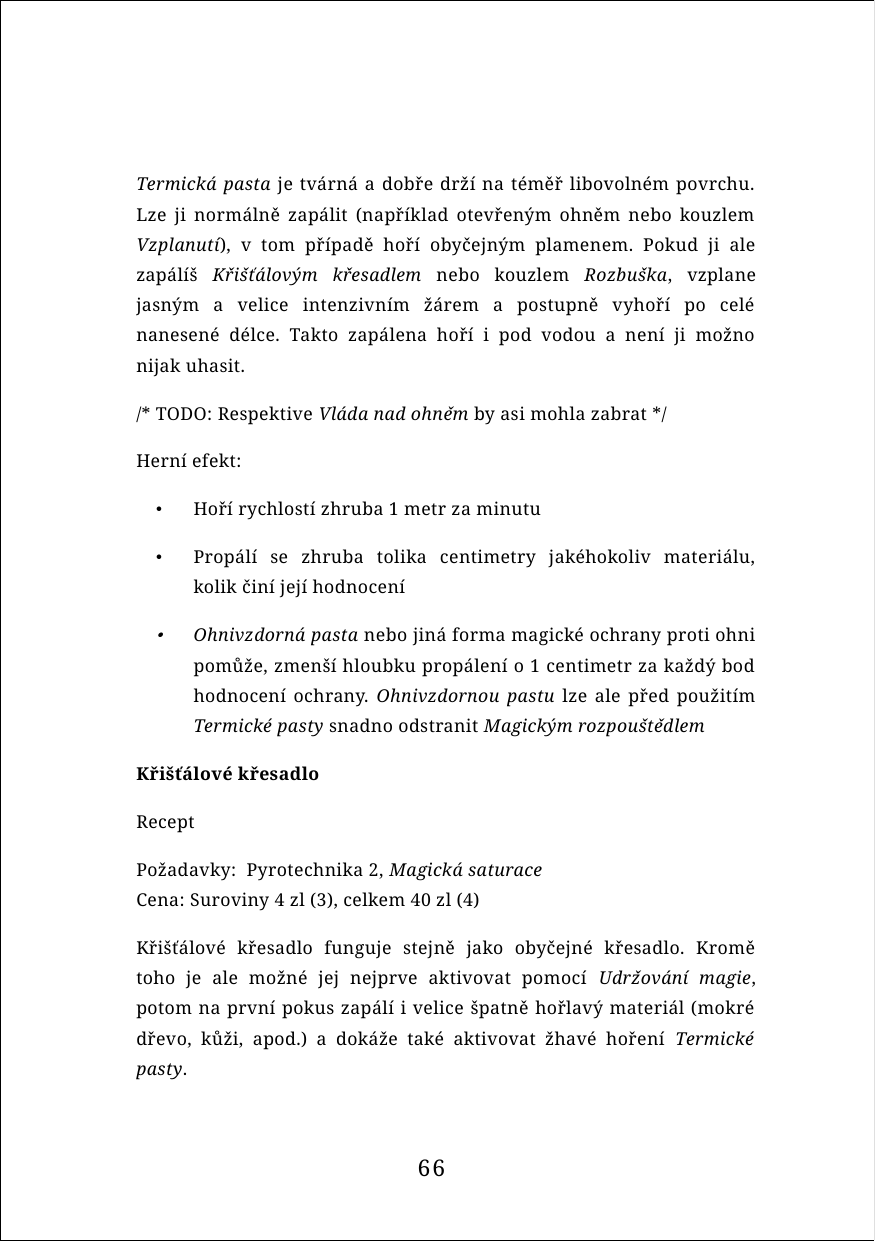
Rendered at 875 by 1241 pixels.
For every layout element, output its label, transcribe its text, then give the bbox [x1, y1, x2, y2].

text Recept [136, 809, 756, 833]
text /* TODO: Respektive Vláda nad ohněm by asi mohla zabrat */ [136, 401, 756, 425]
list Propálí se zhruba tolika centimetry jakéhokoliv materiálu, kolik činí její hodnocení [156, 545, 756, 599]
text Křišťálové křesadlo funguje stejně jako obyčejné křesadlo. Kromě toho je ale možné jej nejprve aktivovat pomocí Udržování magie, potom na první pokus zapálí i velice špatně hořlavý materiál (mokré dřevo, kůži, apod.) a dokáže také aktivovat žhavé hoření Termické pasty. [136, 935, 756, 1080]
text Termická pasta je tvárná a dobře drží na téměř libovolném povrchu. Lze ji normálně zapálit (například otevřeným ohněm nebo kouzlem Vzplanutí), v tom případě hoří obyčejným plamenem. Pokud ji ale zapálíš Křišťálovým křesadlem nebo kouzlem Rozbuška, vzplane jasným a velice intenzivním žárem a postupně vyhoří po celé nanesené délce. Takto zapálena hoří i pod vodou a není ji možno nijak uhasit. [136, 172, 756, 377]
text Křišťálové křesadlo [136, 761, 756, 786]
list Hoří rychlostí zhruba 1 metr za minutu [156, 497, 756, 521]
list Ohnivzdorná pasta nebo jiná forma magické ochrany proti ohni pomůže, zmenší hloubku propálení o 1 centimetr za každý bod hodnocení ochrany. Ohnivzdornou pastu lze ale před použitím Termické pasty snadno odstranit Magickým rozpouštědlem [156, 623, 756, 738]
text Požadavky: Pyrotechnika 2, Magická saturace Cena: Suroviny 4 zl (3), celkem 40 zl (4) [136, 857, 756, 912]
text Herní efekt: [136, 449, 756, 473]
